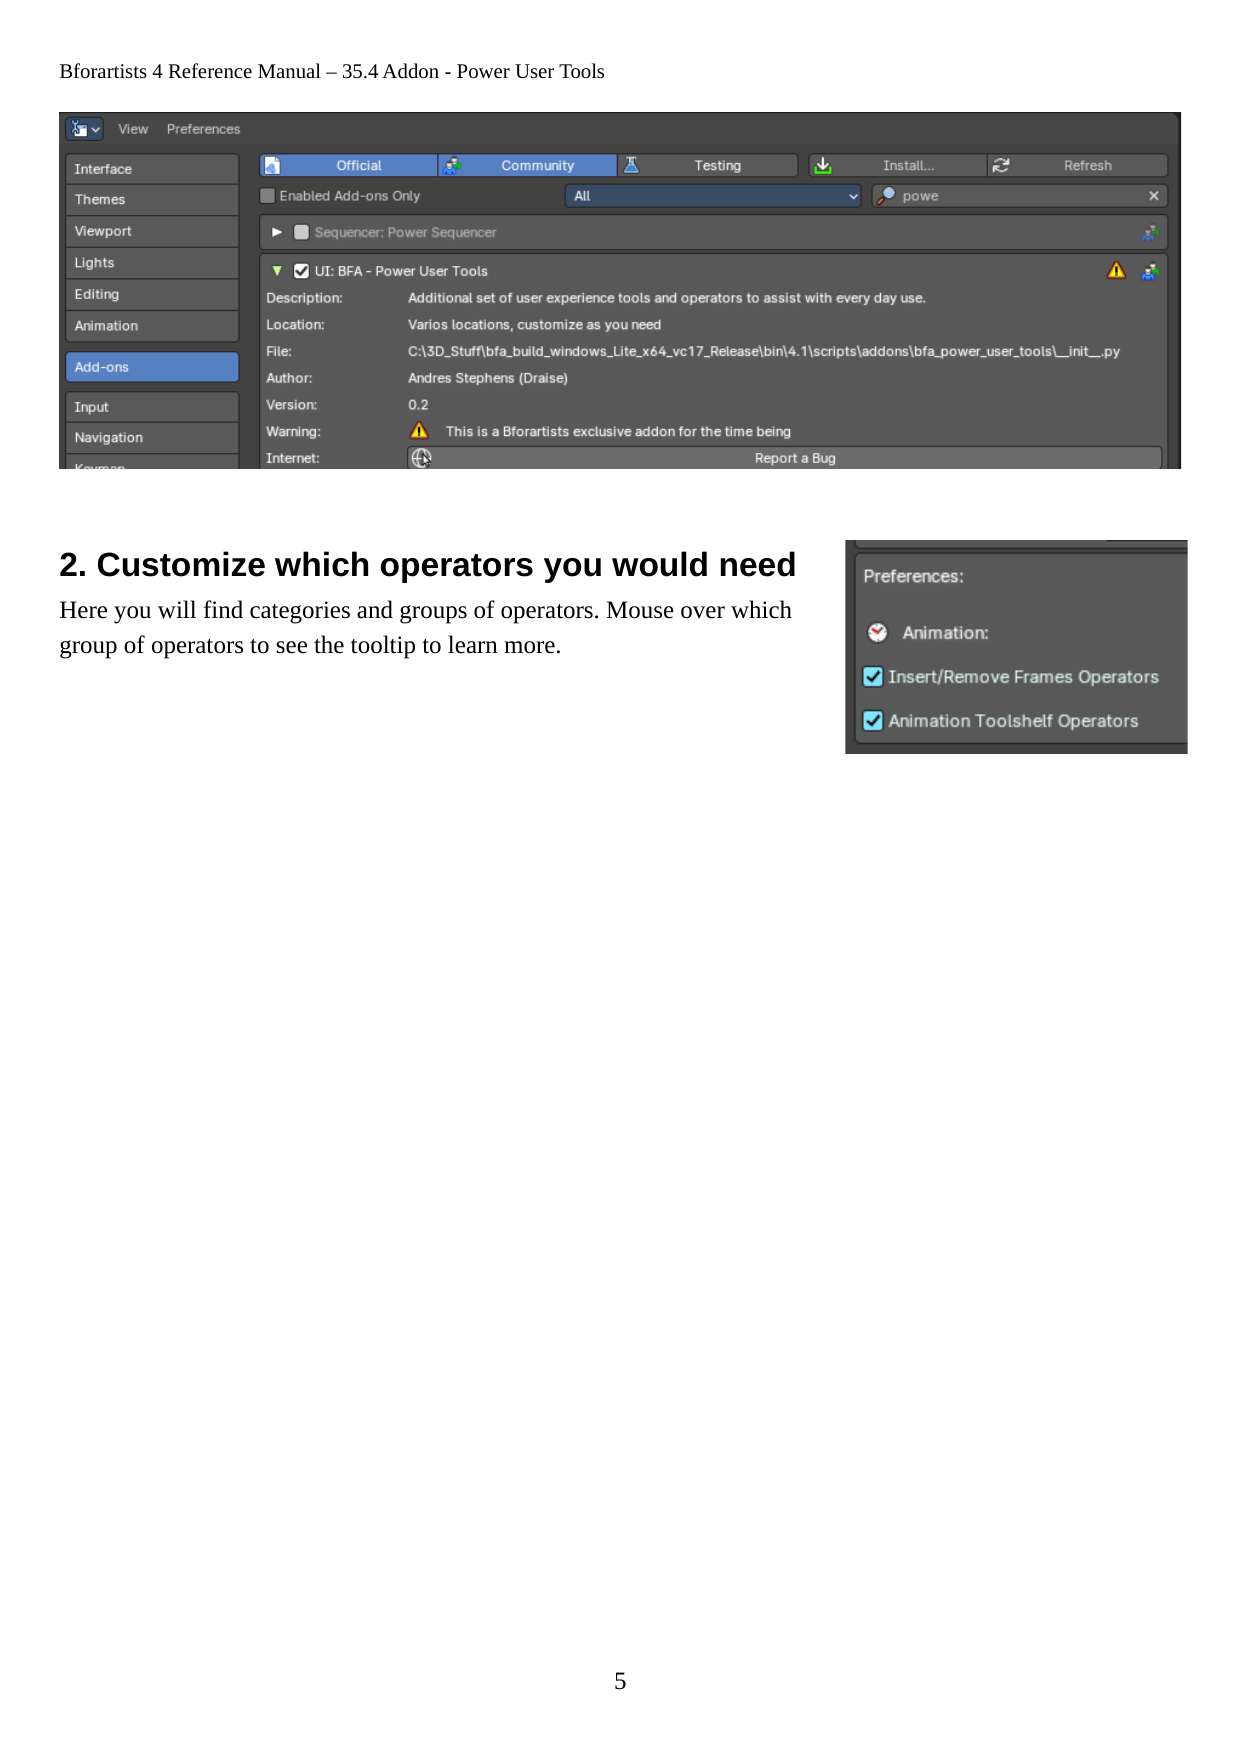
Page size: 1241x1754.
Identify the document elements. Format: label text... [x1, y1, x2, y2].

picture [845, 540, 1188, 754]
picture [59, 112, 1182, 469]
subtitle 2. Customize which operators you would need [59, 544, 845, 583]
text Here you will find categories and groups of operators. Mouse over which group of operators to see the tooltip to learn more. [59, 596, 845, 659]
